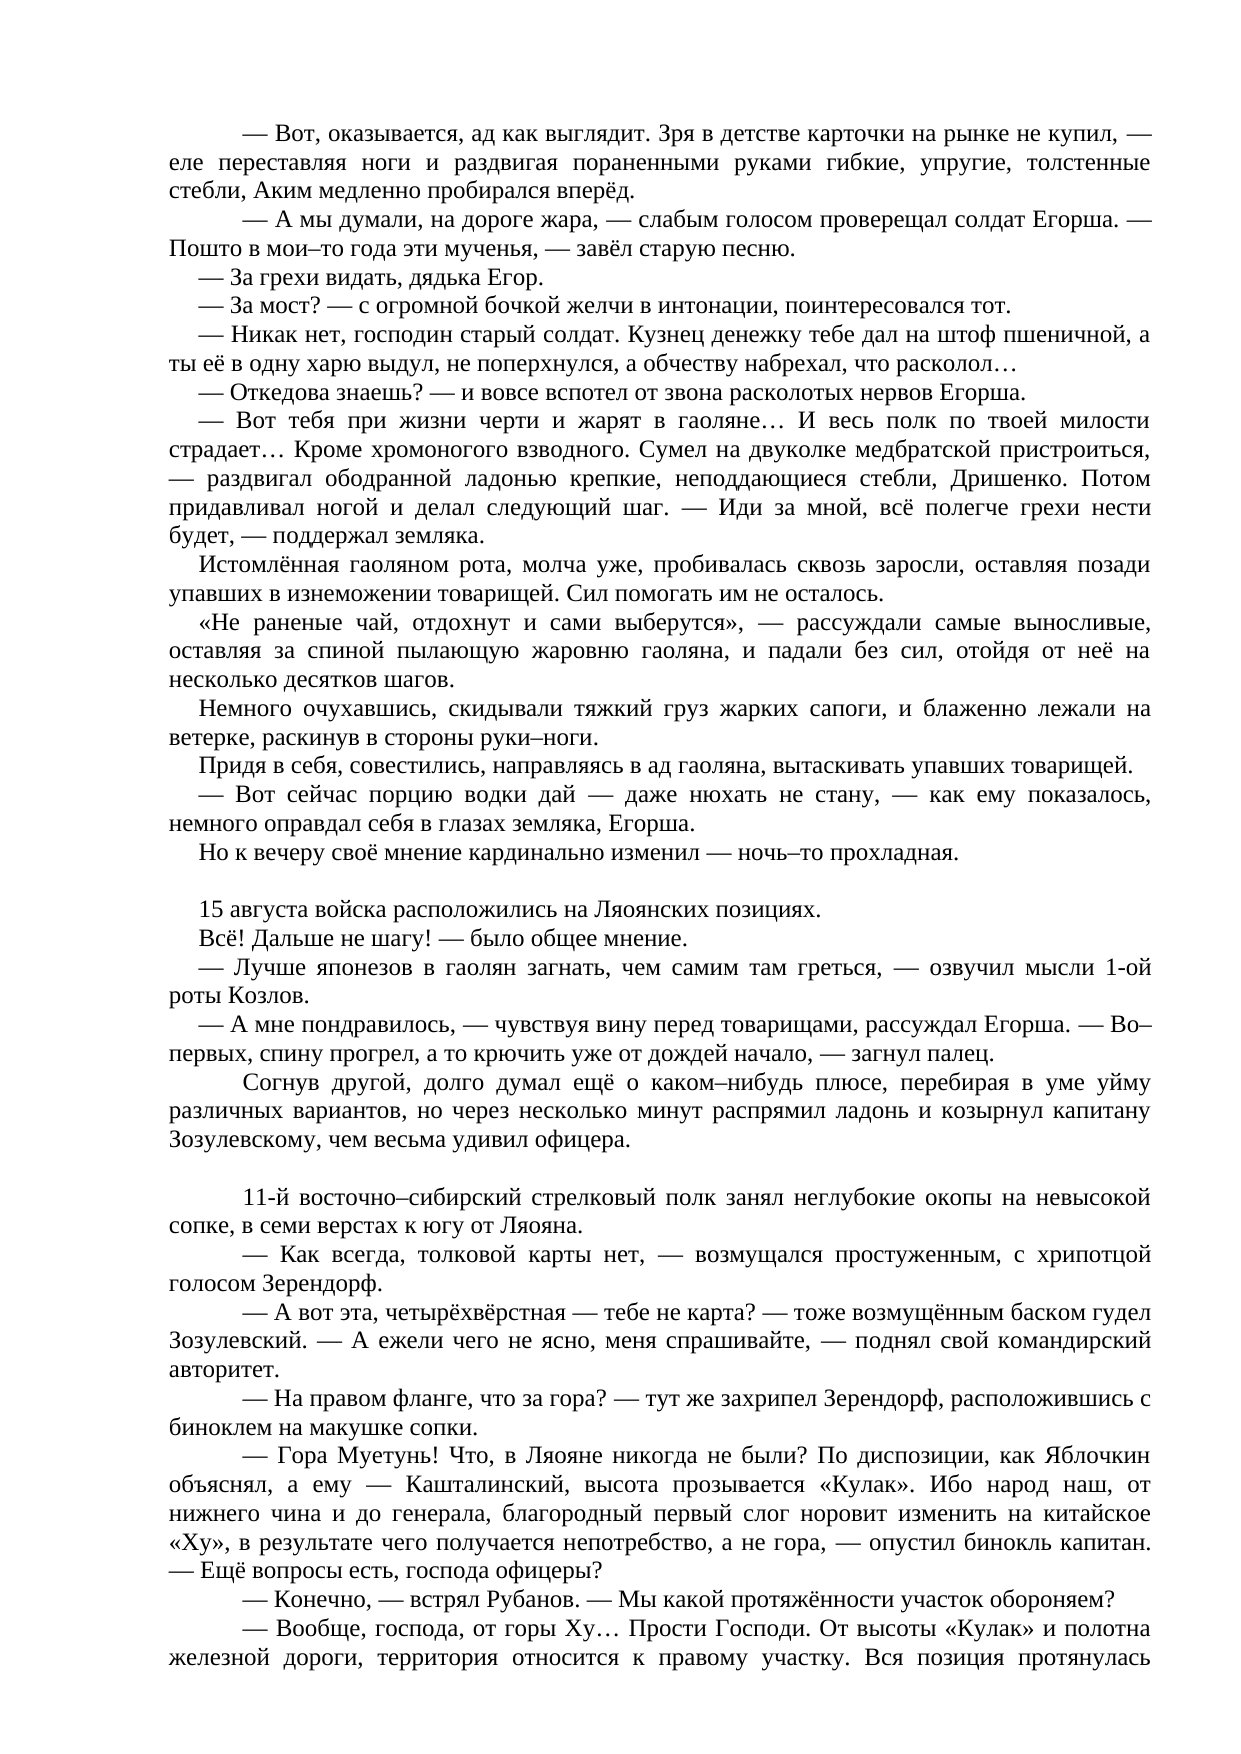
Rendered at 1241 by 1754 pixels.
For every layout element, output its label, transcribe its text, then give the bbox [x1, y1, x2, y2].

text — Вот, оказывается, ад как выглядит. Зря в детстве карточки на рынке не купил, — еле переставляя ноги и раздвигая пораненными руками гибкие, упругие, толстенные стебли, Аким медленно пробирался вперёд. [169, 118, 1152, 204]
text — Гора Муетунь! Что, в Ляояне никогда не были? По диспозиции, как Яблочкин объяснял, а ему — Кашталинский, высота прозывается «Кулак». Ибо народ наш, от нижнего чина и до генерала, благородный первый слог норовит изменить на китайское «Ху», в результате чего получается непотребство, а не гора, — опустил бинокль капитан. — Ещё вопросы есть, господа офицеры? [169, 1441, 1152, 1584]
text 15 августа войска расположились на Ляоянских позициях. [169, 894, 1152, 923]
text 11‑й восточно–сибирский стрелковый полк занял неглубокие окопы на невысокой сопке, в семи верстах к югу от Ляояна. [169, 1182, 1152, 1239]
text — Вот тебя при жизни черти и жарят в гаоляне… И весь полк по твоей милости страдает… Кроме хромоногого взводного. Сумел на двуколке медбратской пристроиться, — раздвигал ободранной ладонью крепкие, неподдающиеся стебли, Дришенко. Потом придавливал ногой и делал следующий шаг. — Иди за мной, всё полегче грехи нести будет, — поддержал земляка. [169, 406, 1152, 549]
text — А вот эта, четырёхвёрстная — тебе не карта? — тоже возмущённым баском гудел Зозулевский. — А ежели чего не ясно, меня спрашивайте, — поднял свой командирский авторитет. [169, 1297, 1152, 1383]
text — За мост? — с огромной бочкой желчи в интонации, поинтересовался тот. [169, 291, 1152, 319]
text Согнув другой, долго думал ещё о каком–нибудь плюсе, перебирая в уме уйму различных вариантов, но через несколько минут распрямил ладонь и козырнул капитану Зозулевскому, чем весьма удивил офицера. [169, 1067, 1152, 1153]
text Всё! Дальше не шагу! — было общее мнение. [169, 923, 1152, 952]
text — Вообще, господа, от горы Ху… Прости Господи. От высоты «Кулак» и полотна железной дороги, территория относится к правому участку. Вся позиция протянулась [169, 1613, 1152, 1671]
text Придя в себя, совестились, направляясь в ад гаоляна, вытаскивать упавших товарищей. [169, 751, 1152, 779]
text — А мы думали, на дороге жара, — слабым голосом проверещал солдат Егорша. — Пошто в мои–то года эти мученья, — завёл старую песню. [169, 204, 1152, 262]
text Немного очухавшись, скидывали тяжкий груз жарких сапоги, и блаженно лежали на ветерке, раскинув в стороны руки–ноги. [169, 693, 1152, 751]
text — На правом фланге, что за гора? — тут же захрипел Зерендорф, расположившись с биноклем на макушке сопки. [169, 1383, 1152, 1441]
text — Откедова знаешь? — и вовсе вспотел от звона расколотых нервов Егорша. [169, 377, 1152, 406]
text — Конечно, — встрял Рубанов. — Мы какой протяжённости участок обороняем? [169, 1584, 1152, 1613]
text — Никак нет, господин старый солдат. Кузнец денежку тебе дал на штоф пшеничной, а ты её в одну харю выдул, не поперхнулся, а обчеству набрехал, что расколол… [169, 319, 1152, 377]
text — Вот сейчас порцию водки дай — даже нюхать не стану, — как ему показалось, немного оправдал себя в глазах земляка, Егорша. [169, 779, 1152, 837]
text — За грехи видать, дядька Егор. [169, 262, 1152, 291]
text Истомлённая гаоляном рота, молча уже, пробивалась сквозь заросли, оставляя позади упавших в изнеможении товарищей. Сил помогать им не осталось. [169, 549, 1152, 607]
text — Как всегда, толковой карты нет, — возмущался простуженным, с хрипотцой голосом Зерендорф. [169, 1239, 1152, 1297]
text — А мне пондравилось, — чувствуя вину перед товарищами, рассуждал Егорша. — Во–первых, спину прогрел, а то крючить уже от дождей начало, — загнул палец. [169, 1009, 1152, 1067]
text — Лучше японезов в гаолян загнать, чем самим там греться, — озвучил мысли 1-ой роты Козлов. [169, 952, 1152, 1009]
text Но к вечеру своё мнение кардинально изменил — ночь–то прохладная. [169, 837, 1152, 866]
text «Не раненые чай, отдохнут и сами выберутся», — рассуждали самые выносливые, оставляя за спиной пылающую жаровню гаоляна, и падали без сил, отойдя от неё на несколько десятков шагов. [169, 607, 1152, 693]
